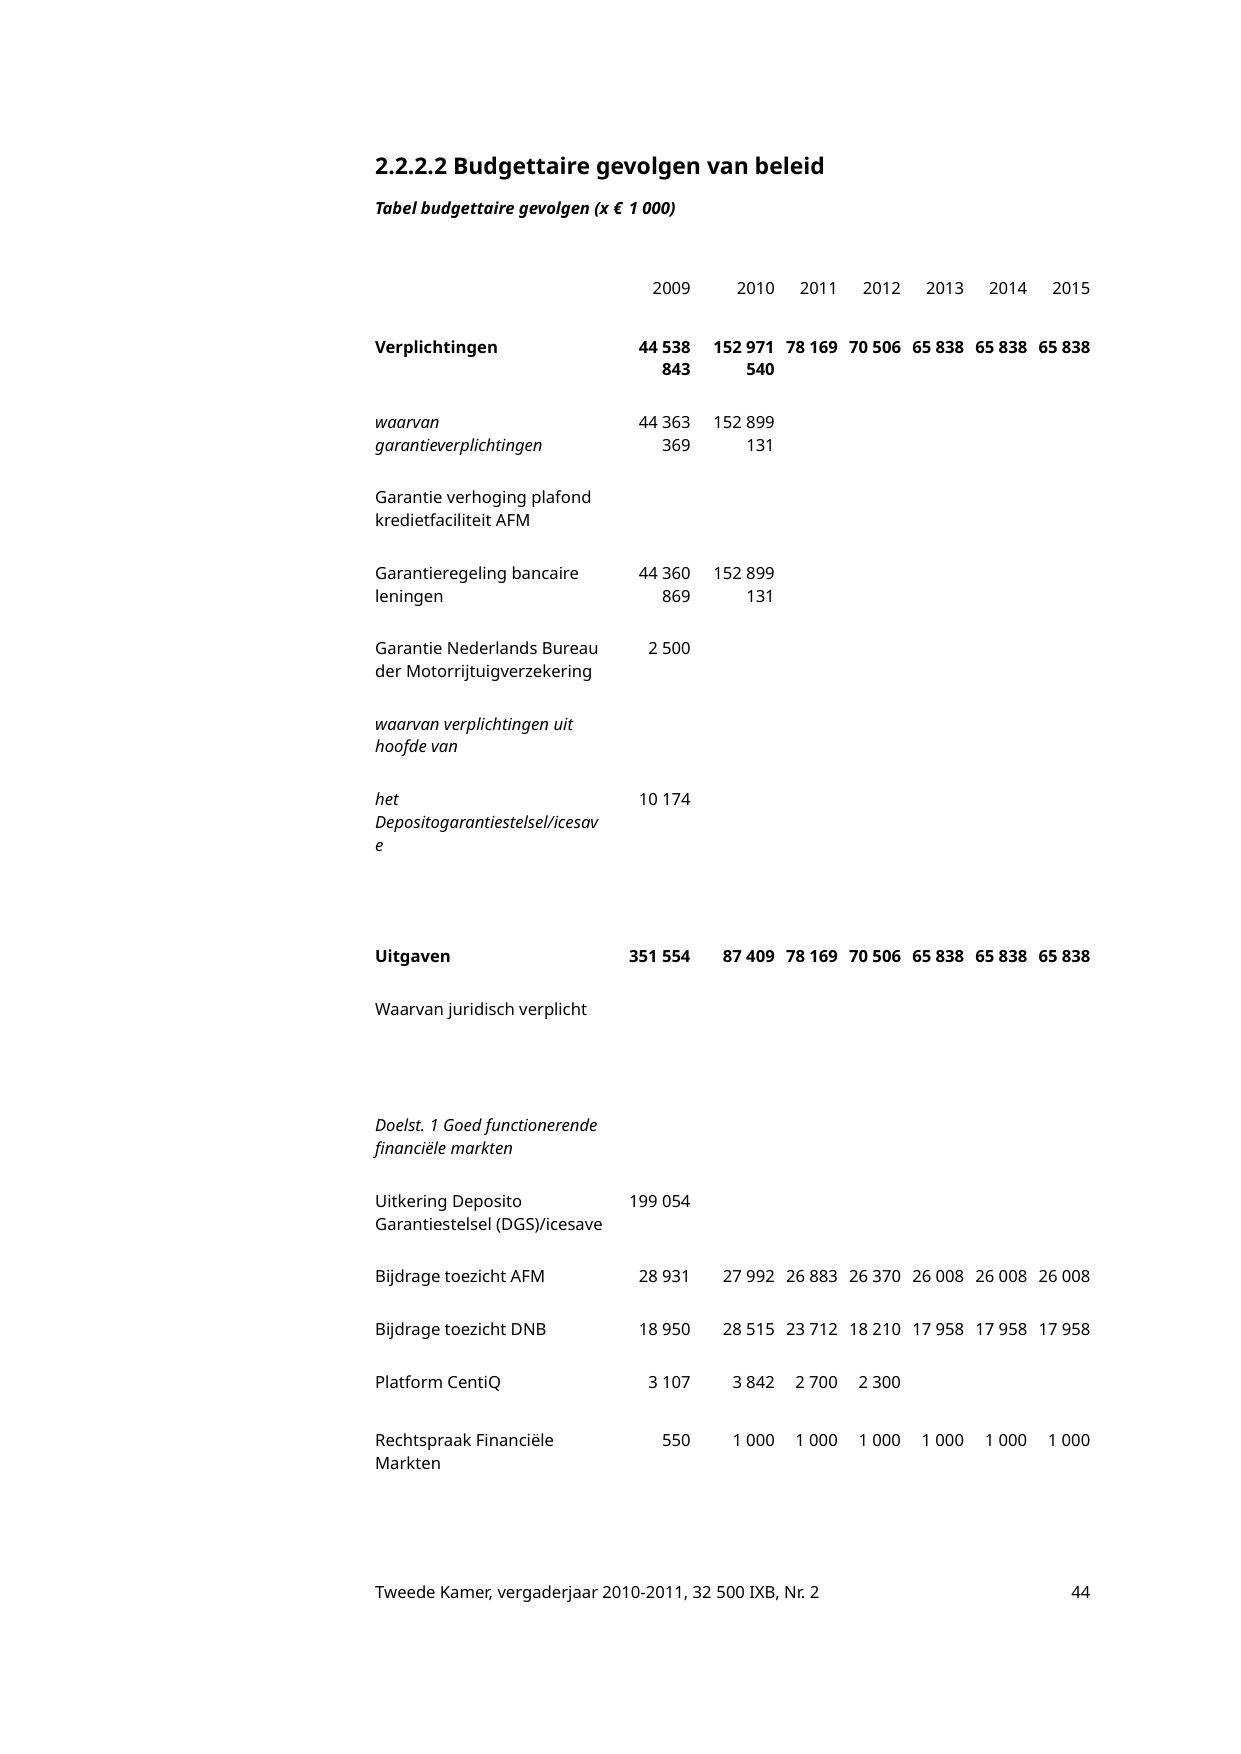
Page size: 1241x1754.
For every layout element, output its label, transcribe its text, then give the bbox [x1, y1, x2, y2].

table_cell 17 958 [901, 1318, 964, 1370]
table_cell Platform CentiQ [375, 1370, 606, 1429]
table_cell [690, 713, 774, 788]
table_cell 26 370 [838, 1265, 901, 1317]
table_cell [690, 886, 774, 944]
table_cell 44 363 369 [606, 411, 690, 486]
table_cell 2 500 [606, 637, 690, 712]
table_cell [775, 411, 838, 486]
table_header 2013 [901, 277, 964, 335]
table_cell 26 883 [775, 1265, 838, 1317]
table_cell [690, 1056, 774, 1114]
table_cell [690, 788, 774, 886]
table_cell [1027, 997, 1090, 1056]
table_cell 199 054 [606, 1189, 690, 1265]
table_cell [690, 486, 774, 562]
table_cell [1027, 886, 1090, 944]
table_cell 87 409 [690, 944, 774, 997]
table_cell [901, 1370, 964, 1429]
table_header [375, 277, 606, 335]
text Tabel budgettaire gevolgen (x € 1 000) [375, 196, 1090, 219]
table_cell [901, 1189, 964, 1265]
table_cell 1 000 [901, 1429, 964, 1504]
table_cell [1027, 1189, 1090, 1265]
table_cell 152 899 131 [690, 562, 774, 637]
table_header 2012 [838, 277, 901, 335]
table_cell [901, 486, 964, 562]
table_cell [901, 713, 964, 788]
table_cell 18 210 [838, 1318, 901, 1370]
table_cell Bijdrage toezicht DNB [375, 1318, 606, 1370]
table_cell [901, 788, 964, 886]
table_cell [606, 1114, 690, 1189]
table_cell [690, 1189, 774, 1265]
table_cell [964, 788, 1027, 886]
table_cell 78 169 [775, 335, 838, 411]
table_cell 550 [606, 1429, 690, 1504]
table_cell [775, 637, 838, 712]
table_cell [606, 486, 690, 562]
table_cell [775, 562, 838, 637]
table_cell [964, 997, 1027, 1056]
table_cell [901, 886, 964, 944]
table_cell [775, 1114, 838, 1189]
table_cell 23 712 [775, 1318, 838, 1370]
table_cell Bijdrage toezicht AFM [375, 1265, 606, 1317]
table_cell [775, 997, 838, 1056]
table_cell [690, 637, 774, 712]
table_cell [964, 713, 1027, 788]
table_cell waarvan verplichtingen uit hoofde van [375, 713, 606, 788]
table_cell [838, 1189, 901, 1265]
table_cell 65 838 [901, 335, 964, 411]
table_cell Garantie Nederlands Bureau der Motorrijtuigverzekering [375, 637, 606, 712]
table_cell 152 971 540 [690, 335, 774, 411]
table_cell [838, 637, 901, 712]
table_cell [838, 713, 901, 788]
table_header 2014 [964, 277, 1027, 335]
table_cell 65 838 [901, 944, 964, 997]
table_cell het Depositogarantiestelsel/icesave [375, 788, 606, 886]
table_cell 1 000 [1027, 1429, 1090, 1504]
table_cell Doelst. 1 Goed functionerende financiële markten [375, 1114, 606, 1189]
table_cell [690, 1114, 774, 1189]
table_cell Waarvan juridisch verplicht [375, 997, 606, 1056]
table_cell [606, 886, 690, 944]
table_cell [901, 411, 964, 486]
table_cell 78 169 [775, 944, 838, 997]
table_cell [838, 1056, 901, 1114]
subtitle 2.2.2.2 Budgettaire gevolgen van beleid [375, 150, 1090, 181]
table_cell [775, 886, 838, 944]
table_cell 26 008 [964, 1265, 1027, 1317]
table_cell 17 958 [964, 1318, 1027, 1370]
table_cell [606, 997, 690, 1056]
table_cell [1027, 562, 1090, 637]
table_cell 1 000 [964, 1429, 1027, 1504]
table_cell 3 842 [690, 1370, 774, 1429]
table_cell 28 515 [690, 1318, 774, 1370]
table_cell [606, 713, 690, 788]
table_cell [964, 637, 1027, 712]
table_cell [901, 997, 964, 1056]
table_cell [775, 713, 838, 788]
table_cell [1027, 1056, 1090, 1114]
table_cell 351 554 [606, 944, 690, 997]
table_cell 18 950 [606, 1318, 690, 1370]
table_cell 70 506 [838, 335, 901, 411]
table_cell 17 958 [1027, 1318, 1090, 1370]
table_cell [775, 1056, 838, 1114]
table_cell [838, 562, 901, 637]
table_cell [1027, 1370, 1090, 1429]
table_cell [838, 997, 901, 1056]
table_cell [775, 1189, 838, 1265]
table_cell [964, 486, 1027, 562]
table_cell 65 838 [1027, 944, 1090, 997]
table_cell [1027, 637, 1090, 712]
table_header 2009 [606, 277, 690, 335]
table_cell 3 107 [606, 1370, 690, 1429]
table_cell [964, 1189, 1027, 1265]
table_cell 65 838 [964, 335, 1027, 411]
table_cell [1027, 486, 1090, 562]
table_cell [1027, 713, 1090, 788]
table_cell [1027, 411, 1090, 486]
table_cell Rechtspraak Financiële Markten [375, 1429, 606, 1504]
table_header 2010 [690, 277, 774, 335]
table_cell Garantie verhoging plafond kredietfaciliteit AFM [375, 486, 606, 562]
table_cell 44 360 869 [606, 562, 690, 637]
table_cell 65 838 [1027, 335, 1090, 411]
table_cell [838, 788, 901, 886]
table_cell [901, 1114, 964, 1189]
table_cell [901, 562, 964, 637]
table_cell [838, 886, 901, 944]
table_cell 26 008 [1027, 1265, 1090, 1317]
table_cell Uitgaven [375, 944, 606, 997]
table_cell [964, 1114, 1027, 1189]
table_cell 1 000 [775, 1429, 838, 1504]
table_cell [838, 411, 901, 486]
table_cell [775, 486, 838, 562]
table_cell [838, 486, 901, 562]
table_cell Verplichtingen [375, 335, 606, 411]
table_cell 27 992 [690, 1265, 774, 1317]
table_cell [838, 1114, 901, 1189]
table_cell [1027, 788, 1090, 886]
table_cell 26 008 [901, 1265, 964, 1317]
table_cell 70 506 [838, 944, 901, 997]
table_cell 1 000 [838, 1429, 901, 1504]
table_cell 2 700 [775, 1370, 838, 1429]
table_cell [901, 637, 964, 712]
table_cell [775, 788, 838, 886]
table_cell [964, 1056, 1027, 1114]
table_cell 65 838 [964, 944, 1027, 997]
table_cell [964, 886, 1027, 944]
table_cell [1027, 1114, 1090, 1189]
table_cell [606, 1056, 690, 1114]
table_cell waarvan garantieverplichtingen [375, 411, 606, 486]
table_cell [901, 1056, 964, 1114]
table_cell 2 300 [838, 1370, 901, 1429]
table_cell 1 000 [690, 1429, 774, 1504]
table_cell [375, 886, 606, 944]
table_cell 28 931 [606, 1265, 690, 1317]
table_cell [375, 1056, 606, 1114]
table_cell 44 538 843 [606, 335, 690, 411]
table_cell 10 174 [606, 788, 690, 886]
table_header 2015 [1027, 277, 1090, 335]
table_cell 152 899 131 [690, 411, 774, 486]
table_cell [964, 411, 1027, 486]
table_header 2011 [775, 277, 838, 335]
table_cell Uitkering Deposito Garantiestelsel (DGS)/icesave [375, 1189, 606, 1265]
table_cell [964, 1370, 1027, 1429]
table_cell [690, 997, 774, 1056]
table_cell [964, 562, 1027, 637]
table_cell Garantieregeling bancaire leningen [375, 562, 606, 637]
